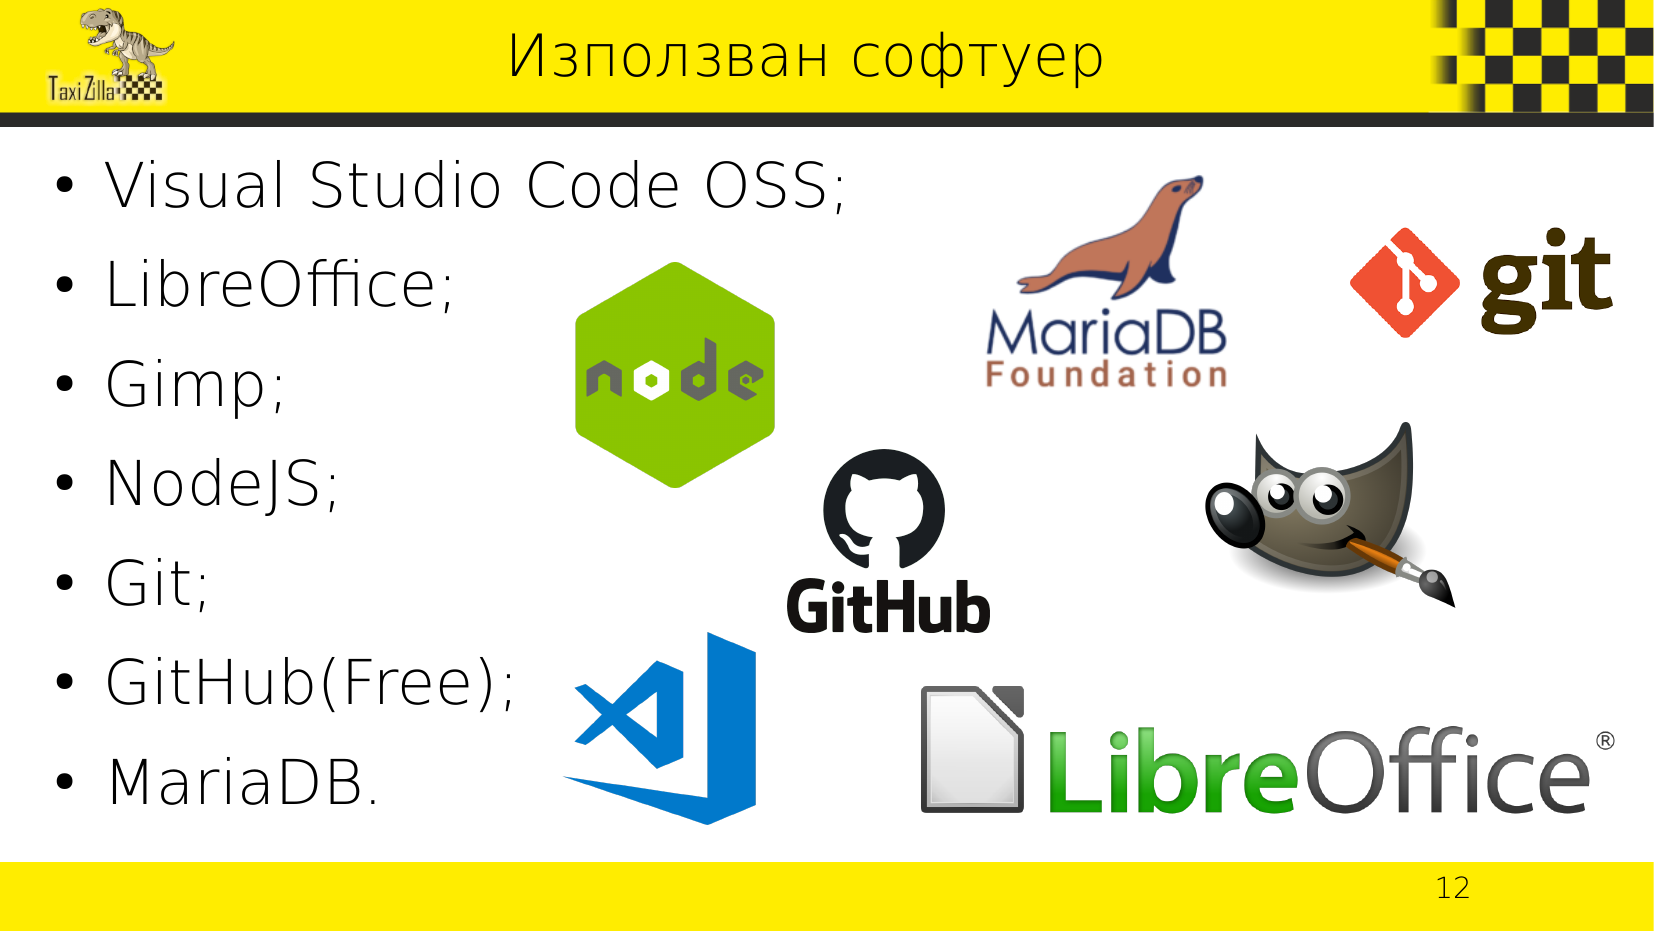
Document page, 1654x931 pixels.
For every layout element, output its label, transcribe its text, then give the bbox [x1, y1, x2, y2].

title Използван софтуер [225, 0, 1388, 113]
picture [0, 0, 1654, 931]
list Visual Studio Code OSS; LibreOffice; Gimp; NodeJS; Git; GitHub(Free); MariaDB. [37, 150, 1538, 826]
